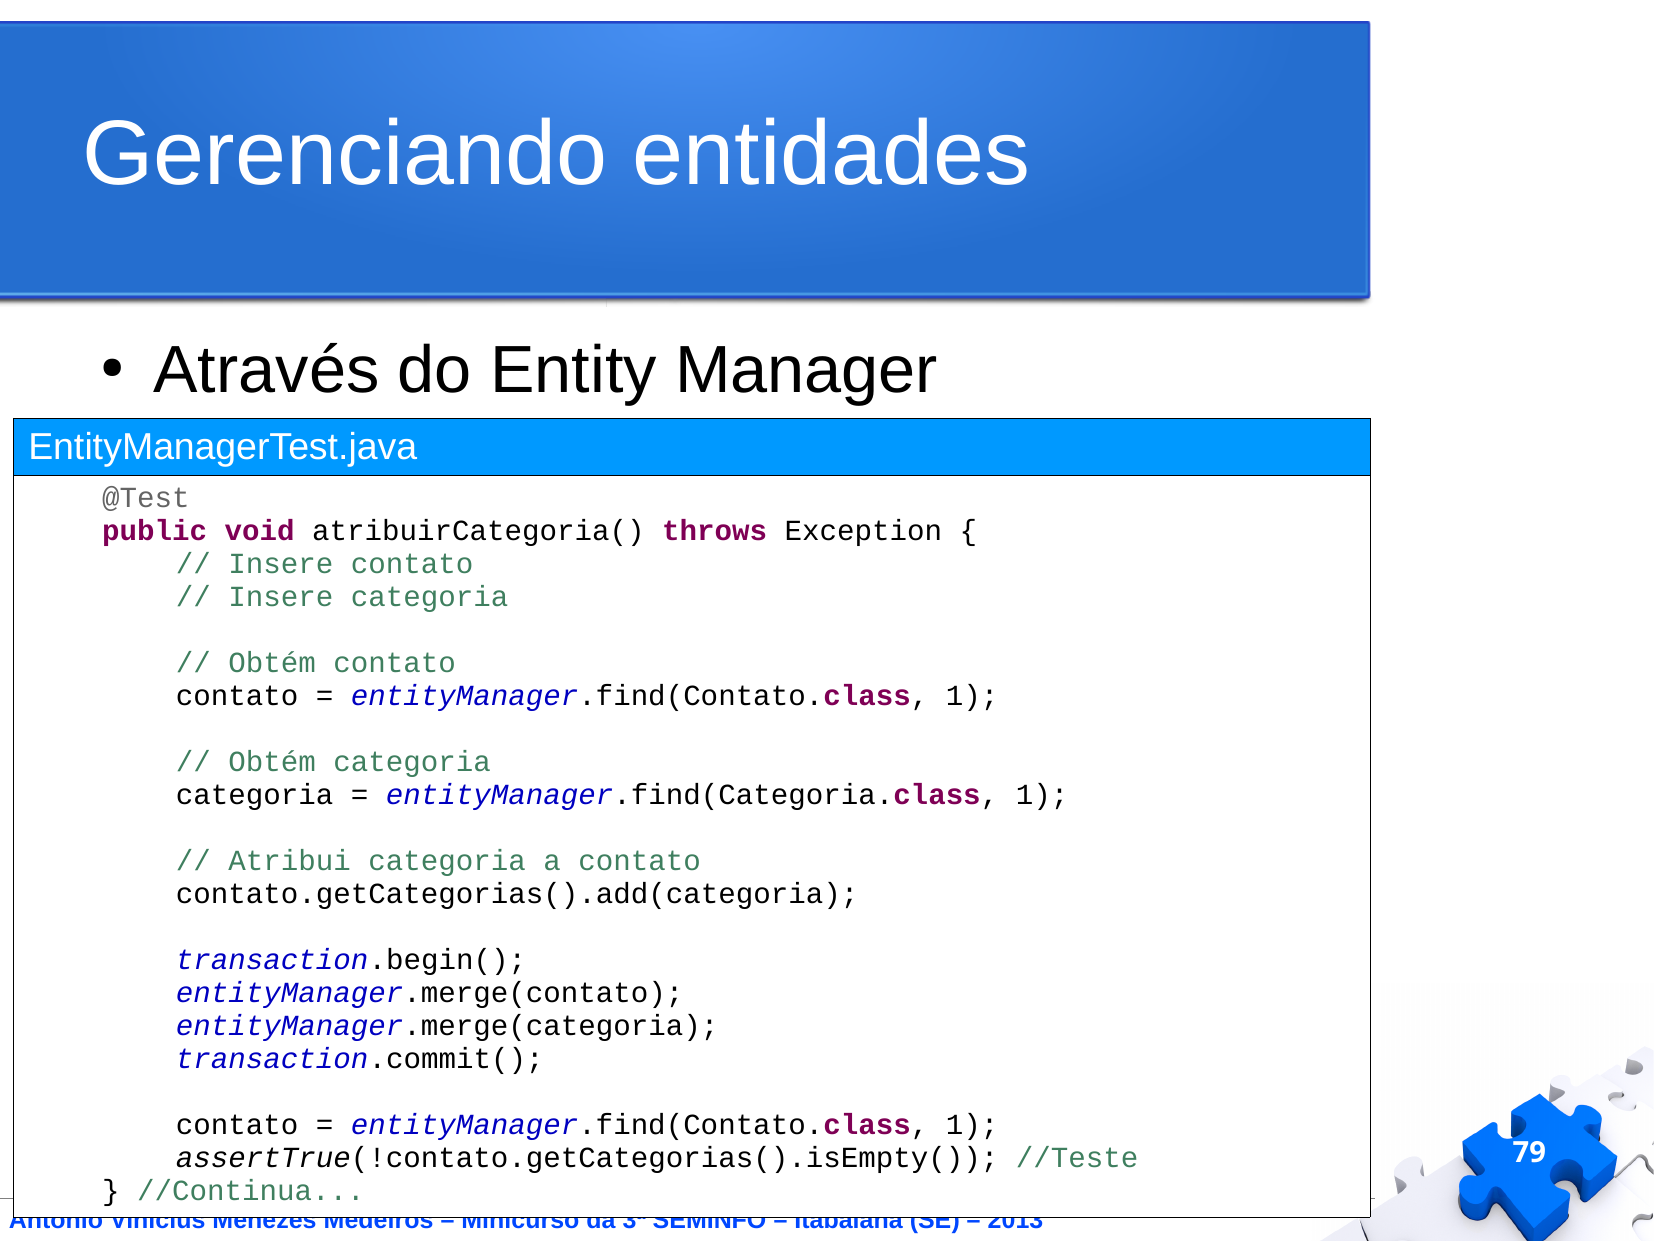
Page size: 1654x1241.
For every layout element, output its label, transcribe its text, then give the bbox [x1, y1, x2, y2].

picture [1311, 983, 1654, 1241]
picture [0, 21, 1375, 307]
table_cell @Test public void atribuirCategoria() throws Exception { // Insere contato // Insere categoria // Obtém contato contato = entityManager.find(Contato.class, 1); // Obtém categoria categoria = entityManager.find(Categoria.class, 1); // Atribui categoria a contato contato.getCategorias().add(categoria); transaction.begin(); entityManager.merge(contato); entityManager.merge(categoria); transaction.commit(); contato = entityManager.find(Contato.class, 1); assertTrue(!contato.getCategorias().isEmpty()); //Teste } //Continua... [14, 476, 1370, 1217]
table_header EntityManagerTest.java [14, 419, 1370, 475]
title Gerenciando entidades [82, 49, 1323, 257]
list Através do Entity Manager [82, 332, 1356, 418]
